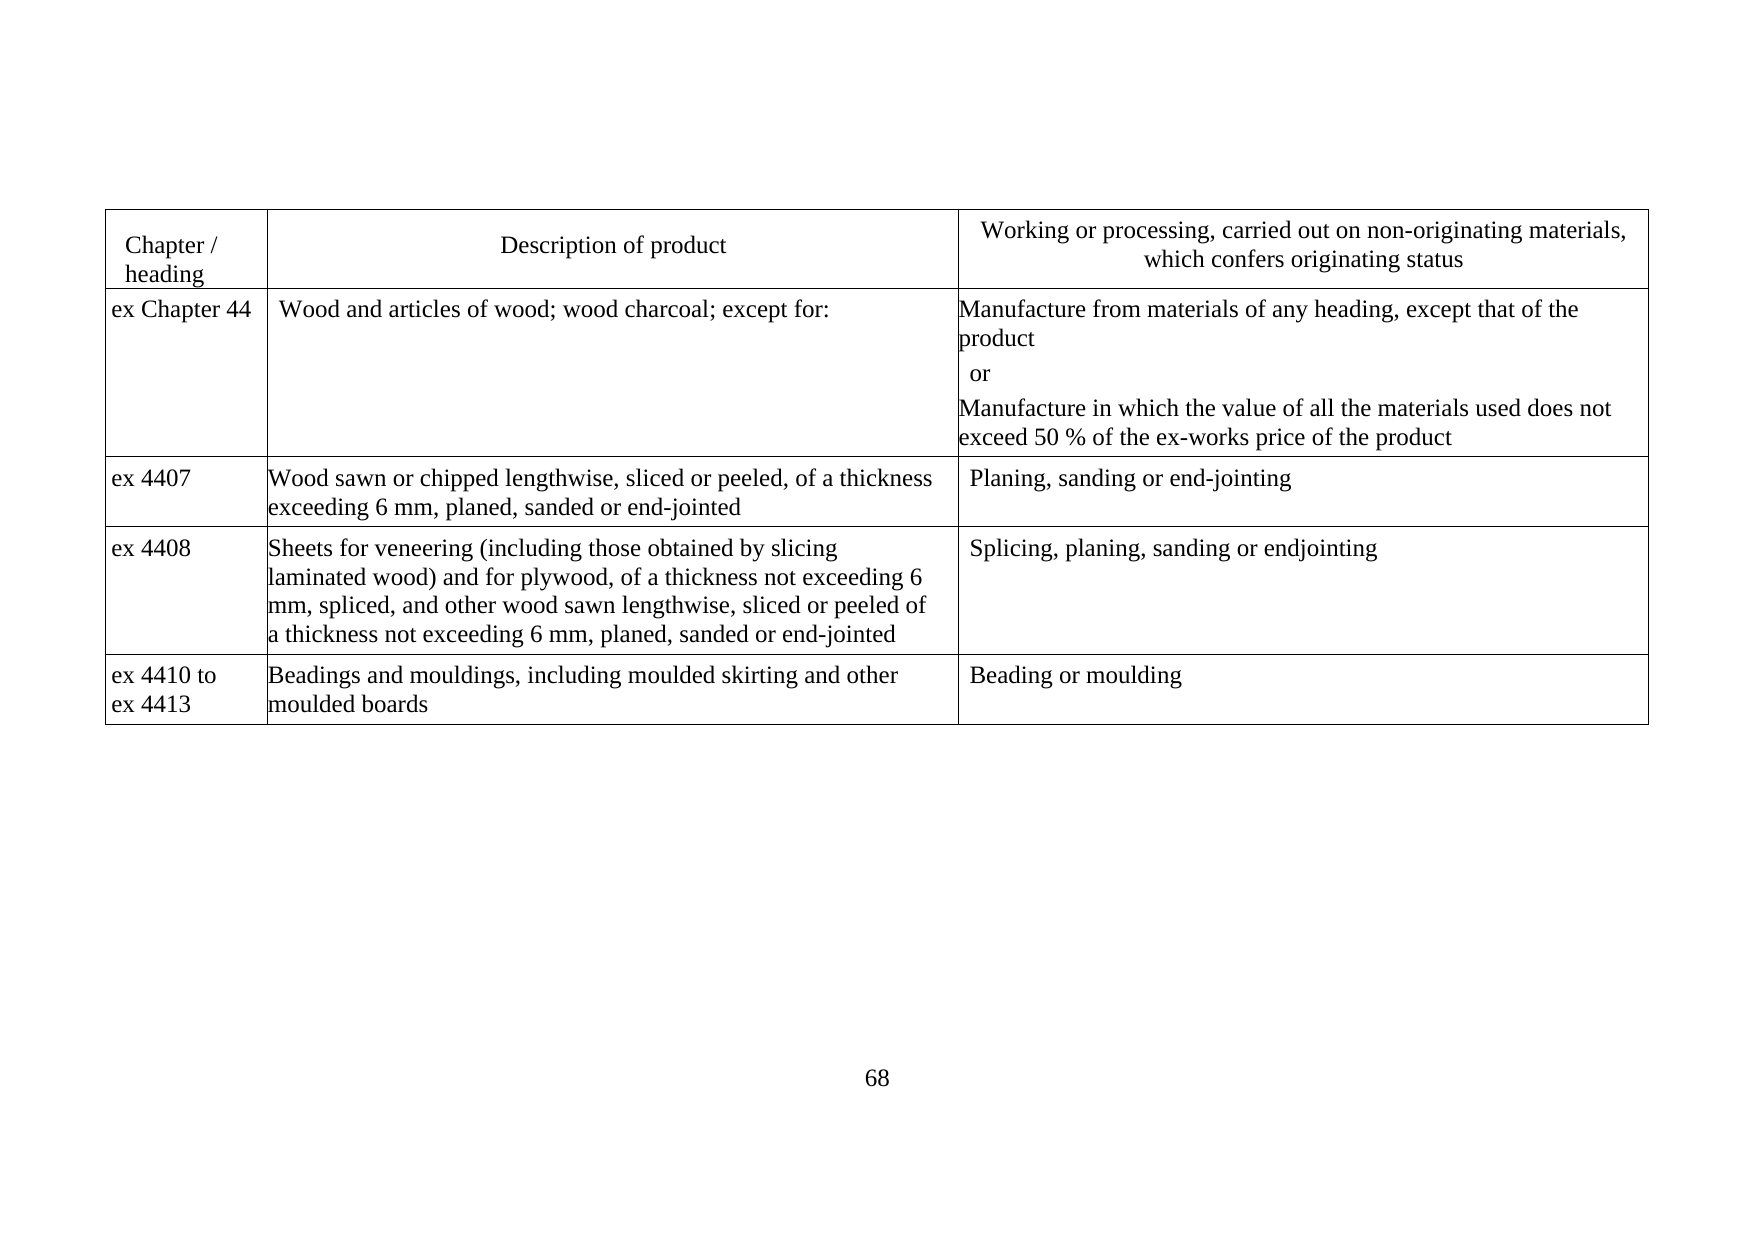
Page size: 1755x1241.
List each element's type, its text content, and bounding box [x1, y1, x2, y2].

table_cell ex 4407 [106, 457, 267, 526]
table_cell ex 4408 [106, 527, 267, 653]
table_header Working or processing, carried out on non-originating materials, which confers originating status [959, 210, 1648, 287]
table_cell Wood and articles of wood; wood charcoal; except for: [268, 289, 958, 456]
table_cell Beadings and mouldings, including moulded skirting and other moulded boards [268, 655, 958, 723]
table_cell Sheets for veneering (including those obtained by slicing laminated wood) and for plywood, of a thickness not exceeding 6 mm, spliced, and other wood sawn lengthwise, sliced or peeled of a thickness not exceeding 6 mm, planed, sanded or end-jointed [268, 527, 958, 653]
table_header Chapter / heading [106, 210, 267, 287]
table_cell ex 4410 to ex 4413 [106, 655, 267, 723]
table_cell Wood sawn or chipped lengthwise, sliced or peeled, of a thickness exceeding 6 mm, planed, sanded or end-jointed [268, 457, 958, 526]
table_cell Planing, sanding or end-jointing [959, 457, 1648, 526]
table_header Description of product [268, 210, 958, 287]
table_cell Splicing, planing, sanding or endjointing [959, 527, 1648, 653]
table_cell Beading or moulding [959, 655, 1648, 723]
table_cell ex Chapter 44 [106, 289, 267, 456]
table_cell Manufacture from materials of any heading, except that of the product or Manufacture in which the value of all the materials used does not exceed 50 % of the ex-works price of the product [959, 289, 1648, 456]
